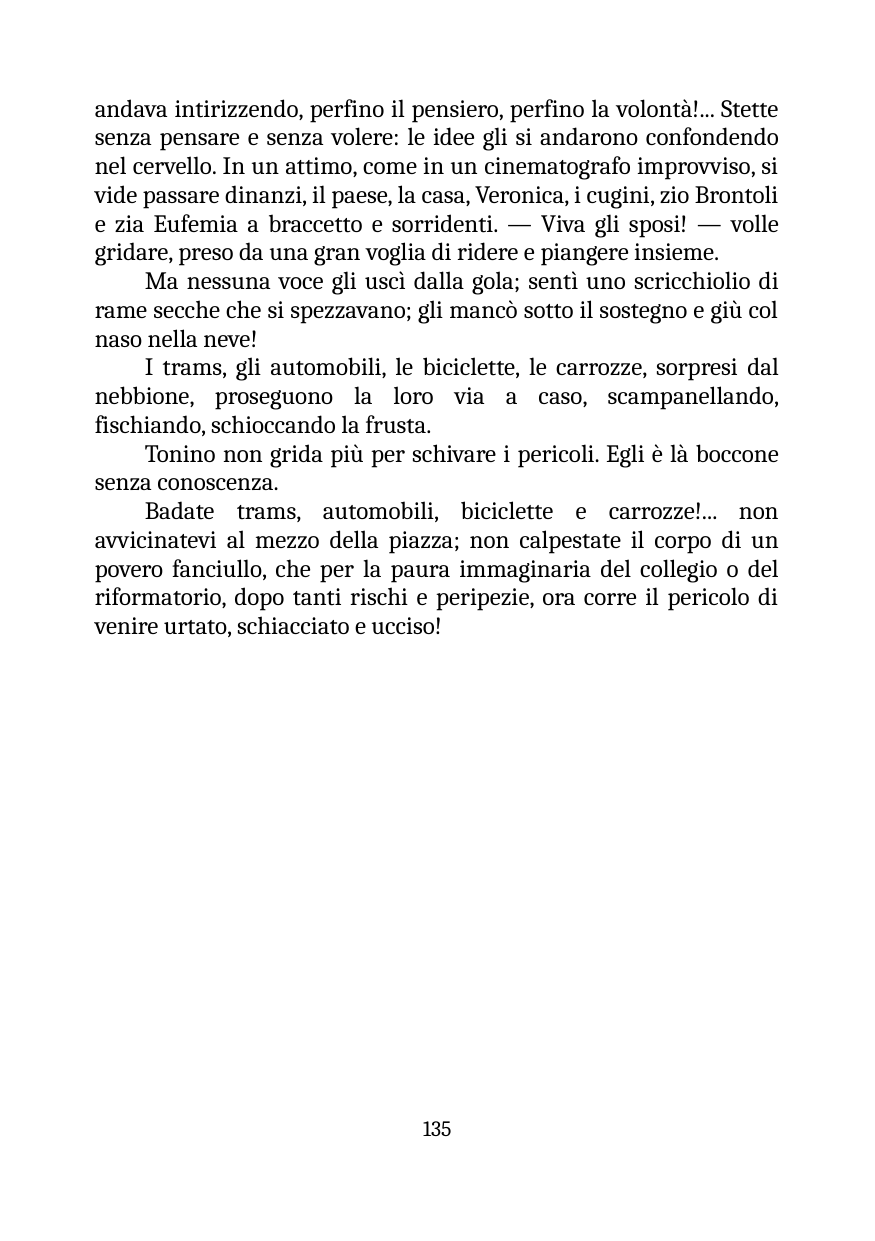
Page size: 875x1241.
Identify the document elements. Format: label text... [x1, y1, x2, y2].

text Badate trams, automobili, biciclette e carrozze!... non avvicinatevi al mezzo della piazza; non calpestate il corpo di un povero fanciullo, che per la paura immaginaria del collegio o del riformatorio, dopo tanti rischi e peripezie, ora corre il pericolo di venire urtato, schiacciato e ucciso! [94, 497, 779, 641]
text I trams, gli automobili, le biciclette, le carrozze, sorpresi dal nebbione, proseguono la loro via a caso, scampanellando, fischiando, schioccando la frusta. [94, 353, 779, 439]
text Ma nessuna voce gli uscì dalla gola; sentì uno scricchiolio di rame secche che si spezzavano; gli mancò sotto il sostegno e giù col naso nella neve! [94, 267, 779, 353]
text andava intirizzendo, perfino il pensiero, perfino la volontà!... Stette senza pensare e senza volere: le idee gli si andarono confondendo nel cervello. In un attimo, come in un cinematografo improvviso, si vide passare dinanzi, il paese, la casa, Veronica, i cugini, zio Brontoli e zia Eufemia a braccetto e sorridenti. — Viva gli sposi! — volle gridare, preso da una gran voglia di ridere e piangere insieme. [94, 94, 779, 267]
text Tonino non grida più per schivare i pericoli. Egli è là boccone senza conoscenza. [94, 439, 779, 497]
